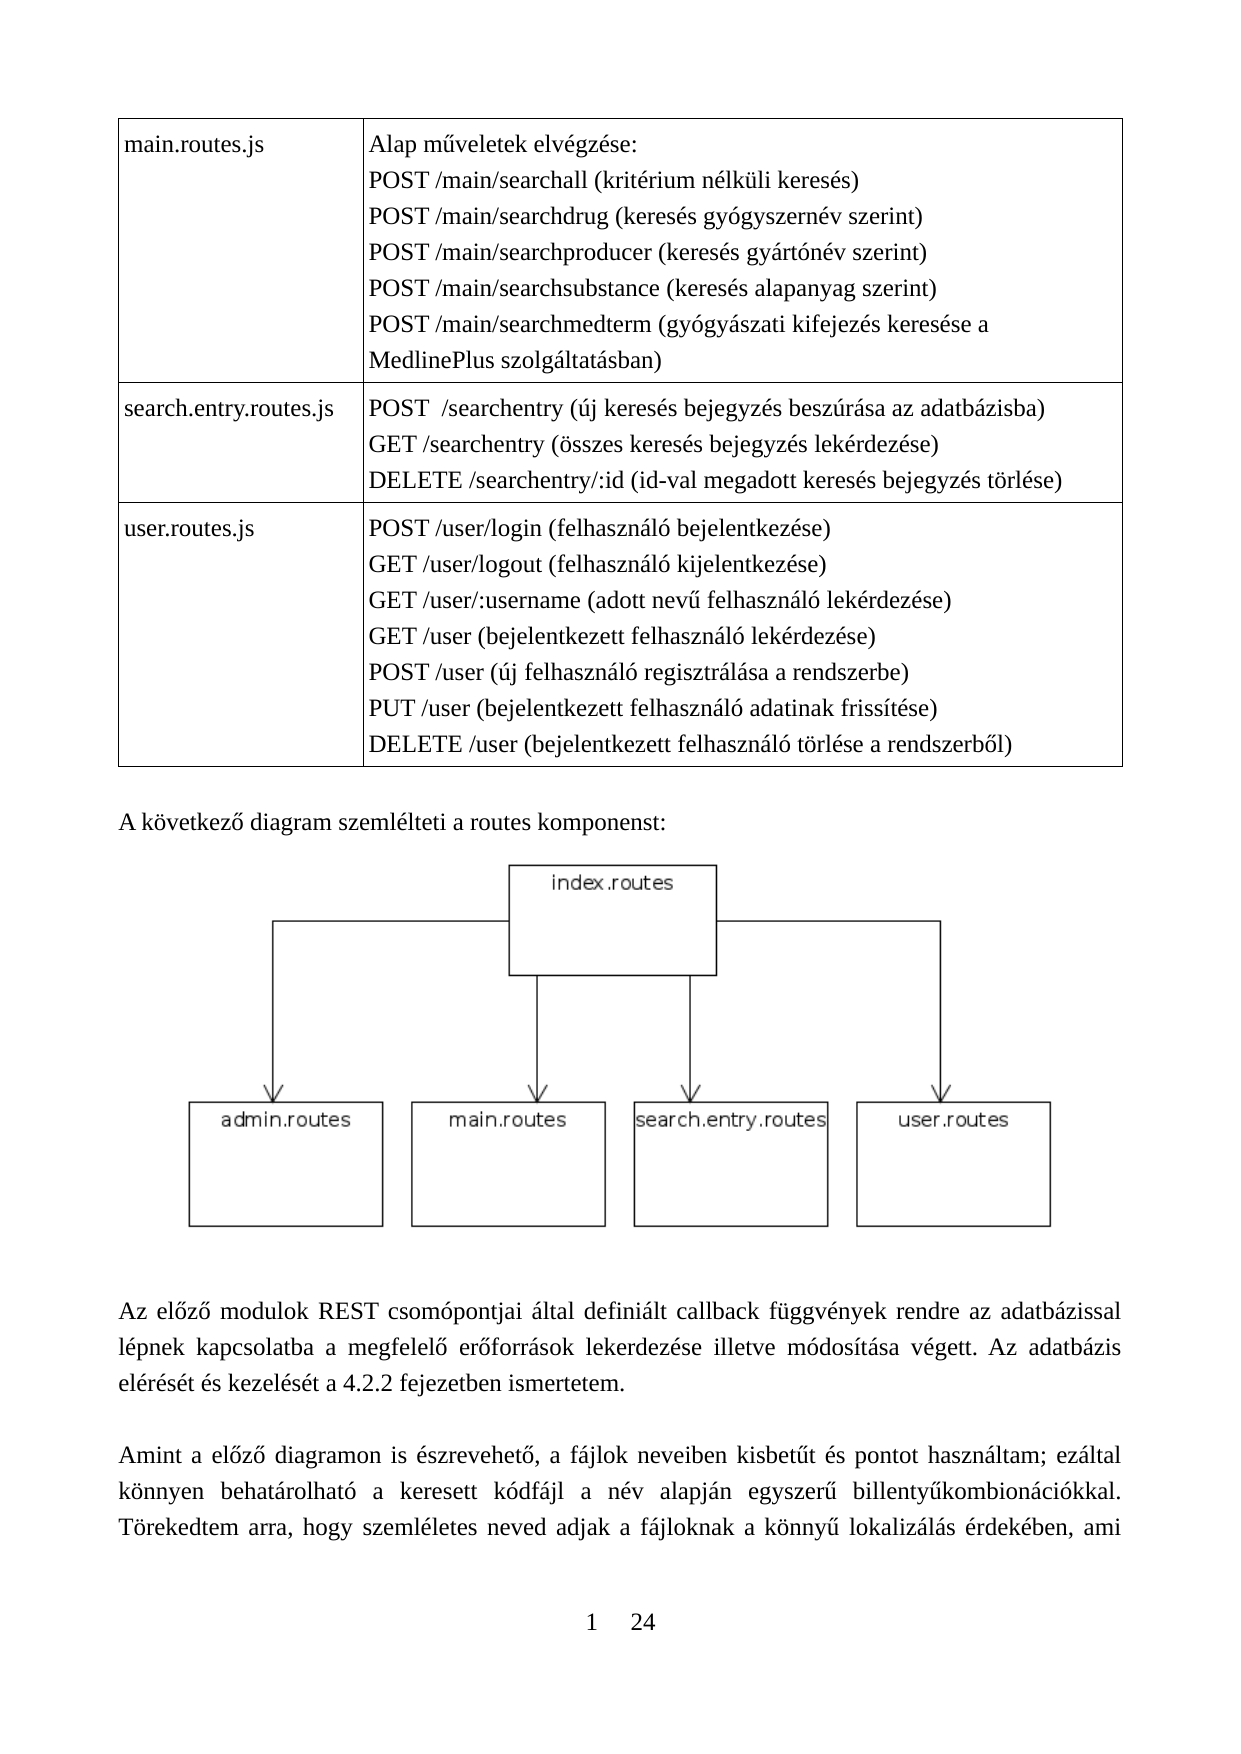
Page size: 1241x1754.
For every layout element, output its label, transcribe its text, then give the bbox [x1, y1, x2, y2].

table_cell POST /user/login (felhasználó bejelentkezése) GET /user/logout (felhasználó kijelentkezése) GET /user/:username (adott nevű felhasználó lekérdezése) GET /user (bejelentkezett felhasználó lekérdezése) POST /user (új felhasználó regisztrálása a rendszerbe) PUT /user (bejelentkezett felhasználó adatinak frissítése) DELETE /user (bejelentkezett felhasználó törlése a rendszerből) [364, 503, 1122, 766]
table_cell POST /searchentry (új keresés bejegyzés beszúrása az adatbázisba) GET /searchentry (összes keresés bejegyzés lekérdezése) DELETE /searchentry/:id (id-val megadott keresés bejegyzés törlése) [364, 383, 1122, 502]
subtitle Az előző modulok REST csomópontjai által definiált callback függvények rendre az adatbázissal lépnek kapcsolatba a megfelelő erőforrások lekerdezése illetve módosítása végett. Az adatbázis elérését és kezelését a 4.2.2 fejezetben ismertetem. [118, 1290, 1122, 1398]
picture [161, 837, 1079, 1255]
table_cell user.routes.js [119, 503, 363, 766]
table_cell Alap műveletek elvégzése: POST /main/searchall (kritérium nélküli keresés) POST /main/searchdrug (keresés gyógyszernév szerint) POST /main/searchproducer (keresés gyártónév szerint) POST /main/searchsubstance (keresés alapanyag szerint) POST /main/searchmedterm (gyógyászati kifejezés keresése a MedlinePlus szolgáltatásban) [364, 119, 1122, 382]
table_cell main.routes.js [119, 119, 363, 382]
table_cell search.entry.routes.js [119, 383, 363, 502]
subtitle Amint a előző diagramon is észrevehető, a fájlok neveiben kisbetűt és pontot használtam; ezáltal könnyen behatárolható a keresett kódfájl a név alapján egyszerű billentyűkombionációkkal. Törekedtem arra, hogy szemléletes neved adjak a fájloknak a könnyű lokalizálás érdekében, ami [118, 1434, 1122, 1543]
subtitle A következő diagram szemlélteti a routes komponenst: [118, 802, 1122, 838]
